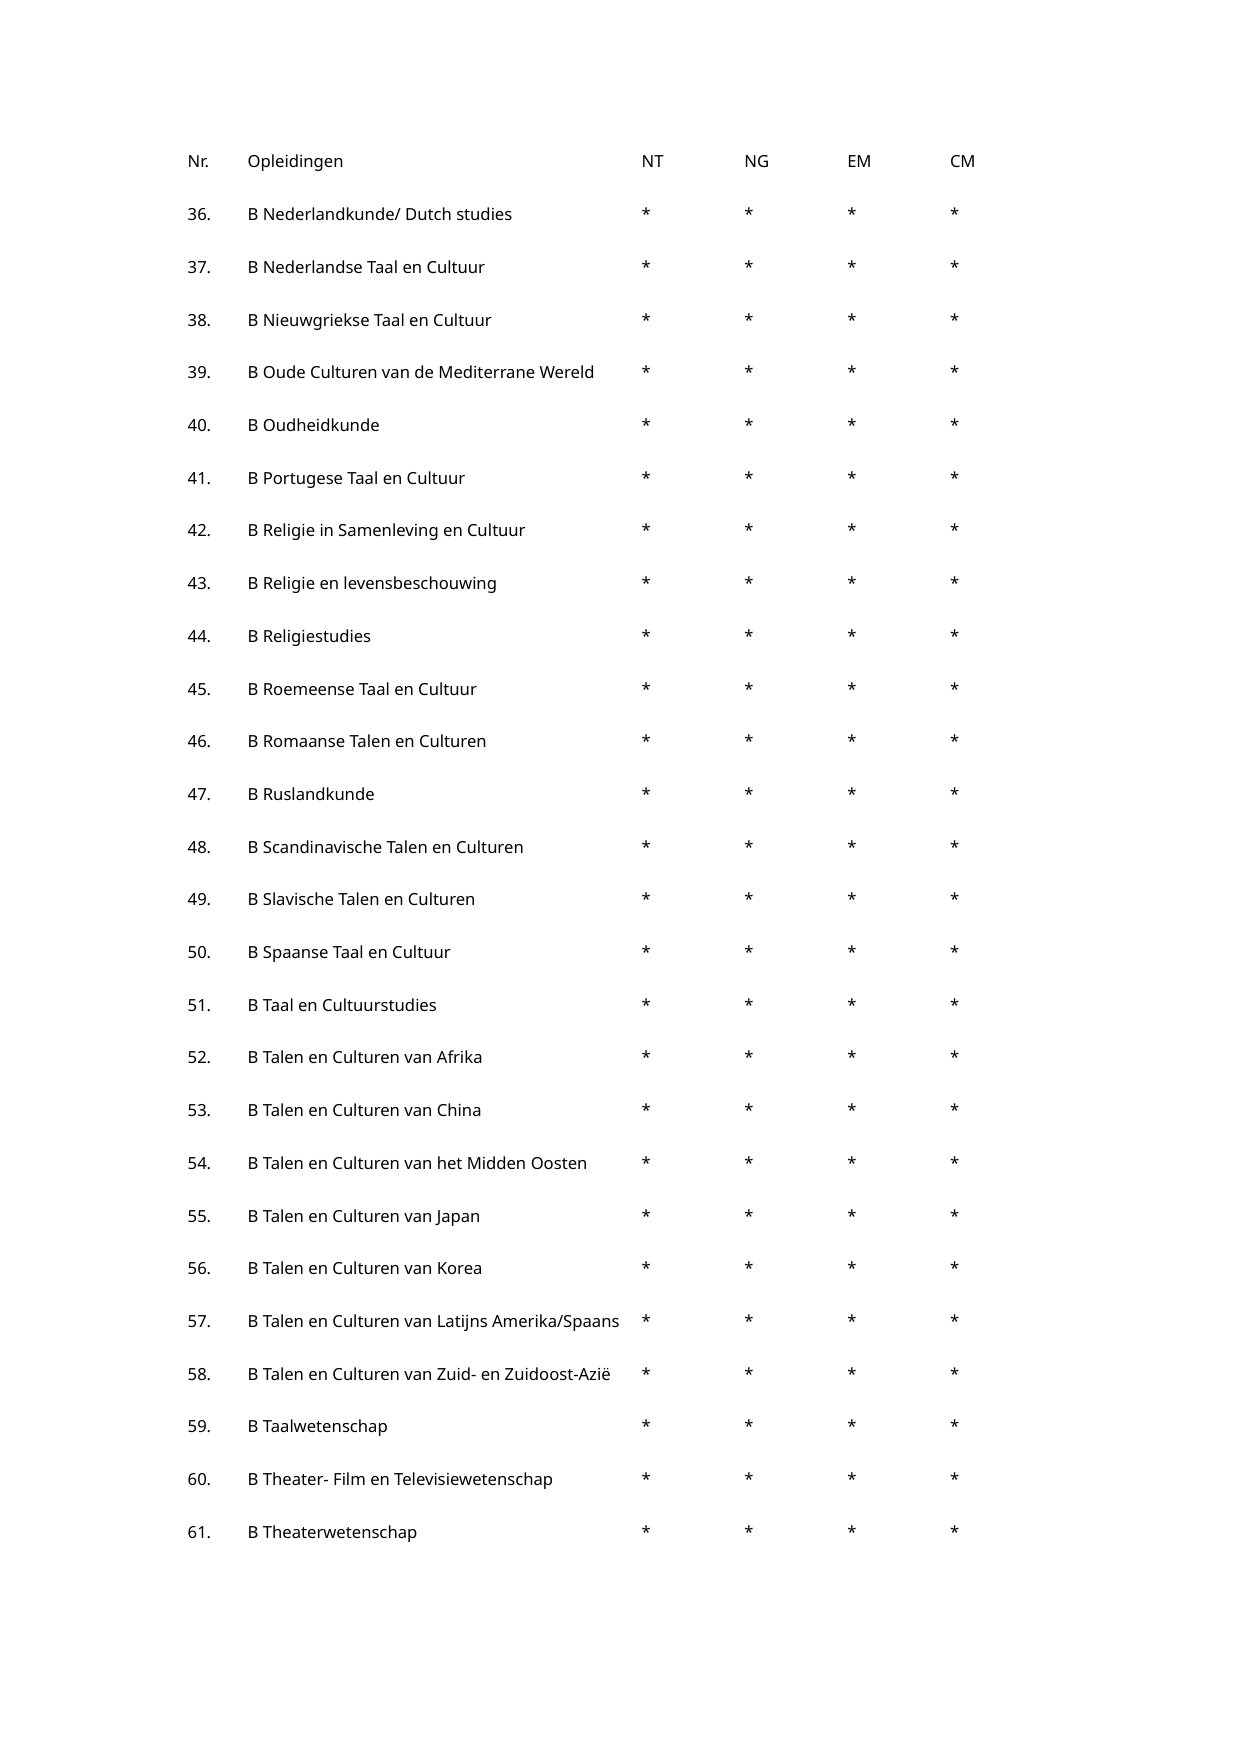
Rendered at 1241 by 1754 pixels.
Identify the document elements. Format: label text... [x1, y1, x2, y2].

table_cell * [641, 519, 744, 572]
table_cell * [950, 1415, 1053, 1468]
table_cell * [847, 835, 950, 888]
table_cell * [641, 941, 744, 993]
table_cell 53. [188, 1099, 247, 1151]
table_cell B Talen en Culturen van Latijns Amerika/Spaans [248, 1310, 641, 1362]
table_cell * [641, 1204, 744, 1257]
table_cell * [641, 1046, 744, 1099]
table_cell * [847, 519, 950, 572]
table_cell * [950, 466, 1053, 519]
table_cell 55. [188, 1204, 247, 1257]
table_cell * [950, 1046, 1053, 1099]
table_cell * [744, 1310, 847, 1362]
table_cell * [641, 572, 744, 624]
table_cell * [950, 941, 1053, 993]
table_cell * [847, 1415, 950, 1468]
table_cell * [744, 1151, 847, 1204]
table_cell * [950, 572, 1053, 624]
table_cell * [641, 783, 744, 835]
table_cell * [641, 414, 744, 466]
table_cell * [744, 1204, 847, 1257]
table_cell * [847, 255, 950, 308]
table_cell * [847, 677, 950, 730]
table_cell B Taalwetenschap [248, 1415, 641, 1468]
table_cell * [847, 466, 950, 519]
table_cell * [950, 888, 1053, 941]
table_cell 59. [188, 1415, 247, 1468]
table_cell B Oude Culturen van de Mediterrane Wereld [248, 361, 641, 413]
table_cell * [744, 519, 847, 572]
table_cell 54. [188, 1151, 247, 1204]
table_cell 37. [188, 255, 247, 308]
table_cell * [950, 1204, 1053, 1257]
table_cell * [950, 835, 1053, 888]
table_cell * [847, 1151, 950, 1204]
table_cell * [950, 1099, 1053, 1151]
table_cell B Oudheidkunde [248, 414, 641, 466]
table_cell * [950, 519, 1053, 572]
table_cell * [950, 1151, 1053, 1204]
table_cell B Romaanse Talen en Culturen [248, 730, 641, 782]
table_cell * [950, 308, 1053, 361]
table_cell 36. [188, 203, 247, 255]
table_cell B Theaterwetenschap [248, 1520, 641, 1573]
table_cell 56. [188, 1257, 247, 1309]
table_cell 57. [188, 1310, 247, 1362]
table_cell * [744, 677, 847, 730]
table_cell * [641, 1257, 744, 1309]
table_cell * [744, 783, 847, 835]
table_cell * [744, 835, 847, 888]
table_cell * [950, 1310, 1053, 1362]
table_cell * [950, 255, 1053, 308]
table_cell * [744, 1415, 847, 1468]
table_cell 43. [188, 572, 247, 624]
table_cell * [641, 888, 744, 941]
table_cell * [641, 255, 744, 308]
table_cell * [744, 203, 847, 255]
table_cell B Nederlandkunde/ Dutch studies [248, 203, 641, 255]
table_cell * [847, 1362, 950, 1415]
table_cell * [950, 730, 1053, 782]
table_cell * [744, 941, 847, 993]
table_cell * [847, 1099, 950, 1151]
table_cell 38. [188, 308, 247, 361]
table_cell * [744, 361, 847, 413]
table_cell 40. [188, 414, 247, 466]
table_header CM [950, 150, 1053, 203]
table_cell B Talen en Culturen van Zuid- en Zuidoost-Azië [248, 1362, 641, 1415]
table_cell * [950, 1257, 1053, 1309]
table_cell * [641, 1099, 744, 1151]
table_cell * [847, 1257, 950, 1309]
table_cell B Talen en Culturen van China [248, 1099, 641, 1151]
table_cell * [744, 1468, 847, 1520]
table_cell * [744, 414, 847, 466]
table_cell B Spaanse Taal en Cultuur [248, 941, 641, 993]
table_cell * [641, 730, 744, 782]
table_cell * [641, 1468, 744, 1520]
table_cell 52. [188, 1046, 247, 1099]
table_cell * [950, 1468, 1053, 1520]
table_cell B Religiestudies [248, 624, 641, 677]
table_cell 46. [188, 730, 247, 782]
table_cell B Talen en Culturen van Japan [248, 1204, 641, 1257]
table_cell * [641, 1310, 744, 1362]
table_cell * [950, 203, 1053, 255]
table_cell 61. [188, 1520, 247, 1573]
table_cell * [950, 993, 1053, 1046]
table_cell * [950, 361, 1053, 413]
table_cell * [744, 624, 847, 677]
table_cell B Talen en Culturen van Afrika [248, 1046, 641, 1099]
table_cell * [744, 1520, 847, 1573]
table_cell B Theater- Film en Televisiewetenschap [248, 1468, 641, 1520]
table_header NT [641, 150, 744, 203]
table_cell B Religie in Samenleving en Cultuur [248, 519, 641, 572]
table_cell * [641, 835, 744, 888]
table_header Nr. [188, 150, 247, 203]
table_cell * [950, 1520, 1053, 1573]
table_cell * [641, 361, 744, 413]
table_cell * [641, 624, 744, 677]
table_cell * [744, 255, 847, 308]
table_cell * [847, 361, 950, 413]
table_cell * [847, 414, 950, 466]
table_cell B Nieuwgriekse Taal en Cultuur [248, 308, 641, 361]
table_cell 39. [188, 361, 247, 413]
table_cell * [641, 993, 744, 1046]
table_cell * [641, 308, 744, 361]
table_header NG [744, 150, 847, 203]
table_cell 45. [188, 677, 247, 730]
table_cell 44. [188, 624, 247, 677]
table_cell * [847, 888, 950, 941]
table_cell B Slavische Talen en Culturen [248, 888, 641, 941]
table_cell B Nederlandse Taal en Cultuur [248, 255, 641, 308]
table_cell * [847, 1520, 950, 1573]
table_cell * [847, 1046, 950, 1099]
table_cell B Roemeense Taal en Cultuur [248, 677, 641, 730]
table_cell * [847, 203, 950, 255]
table_cell * [847, 941, 950, 993]
table_cell * [641, 1520, 744, 1573]
table_cell 60. [188, 1468, 247, 1520]
table_cell * [847, 1204, 950, 1257]
table_cell B Talen en Culturen van Korea [248, 1257, 641, 1309]
table_cell * [847, 730, 950, 782]
table_cell * [744, 1046, 847, 1099]
table_cell * [847, 624, 950, 677]
table_cell 50. [188, 941, 247, 993]
table_cell * [641, 1362, 744, 1415]
table_cell * [847, 1468, 950, 1520]
table_cell * [744, 572, 847, 624]
table_cell * [641, 677, 744, 730]
table_cell 41. [188, 466, 247, 519]
table_cell * [641, 203, 744, 255]
table_cell 48. [188, 835, 247, 888]
table_cell 47. [188, 783, 247, 835]
table_cell B Ruslandkunde [248, 783, 641, 835]
table_cell * [847, 1310, 950, 1362]
table_cell * [744, 1257, 847, 1309]
table_cell B Portugese Taal en Cultuur [248, 466, 641, 519]
table_cell * [847, 993, 950, 1046]
table_cell * [950, 677, 1053, 730]
table_cell B Taal en Cultuurstudies [248, 993, 641, 1046]
table_cell * [744, 1362, 847, 1415]
table_cell * [744, 308, 847, 361]
table_cell * [950, 414, 1053, 466]
table_cell * [744, 888, 847, 941]
table_cell * [744, 466, 847, 519]
table_cell 51. [188, 993, 247, 1046]
table_cell * [950, 783, 1053, 835]
table_cell * [950, 1362, 1053, 1415]
table_header EM [847, 150, 950, 203]
table_cell B Religie en levensbeschouwing [248, 572, 641, 624]
table_cell * [744, 1099, 847, 1151]
table_cell * [641, 1151, 744, 1204]
table_cell * [847, 783, 950, 835]
table_header Opleidingen [248, 150, 641, 203]
table_cell 58. [188, 1362, 247, 1415]
table_cell * [744, 993, 847, 1046]
table_cell * [847, 572, 950, 624]
table_cell * [950, 624, 1053, 677]
table_cell * [641, 1415, 744, 1468]
table_cell 42. [188, 519, 247, 572]
table_cell B Scandinavische Talen en Culturen [248, 835, 641, 888]
table_cell 49. [188, 888, 247, 941]
table_cell B Talen en Culturen van het Midden Oosten [248, 1151, 641, 1204]
table_cell * [641, 466, 744, 519]
table_cell * [744, 730, 847, 782]
table_cell * [847, 308, 950, 361]
